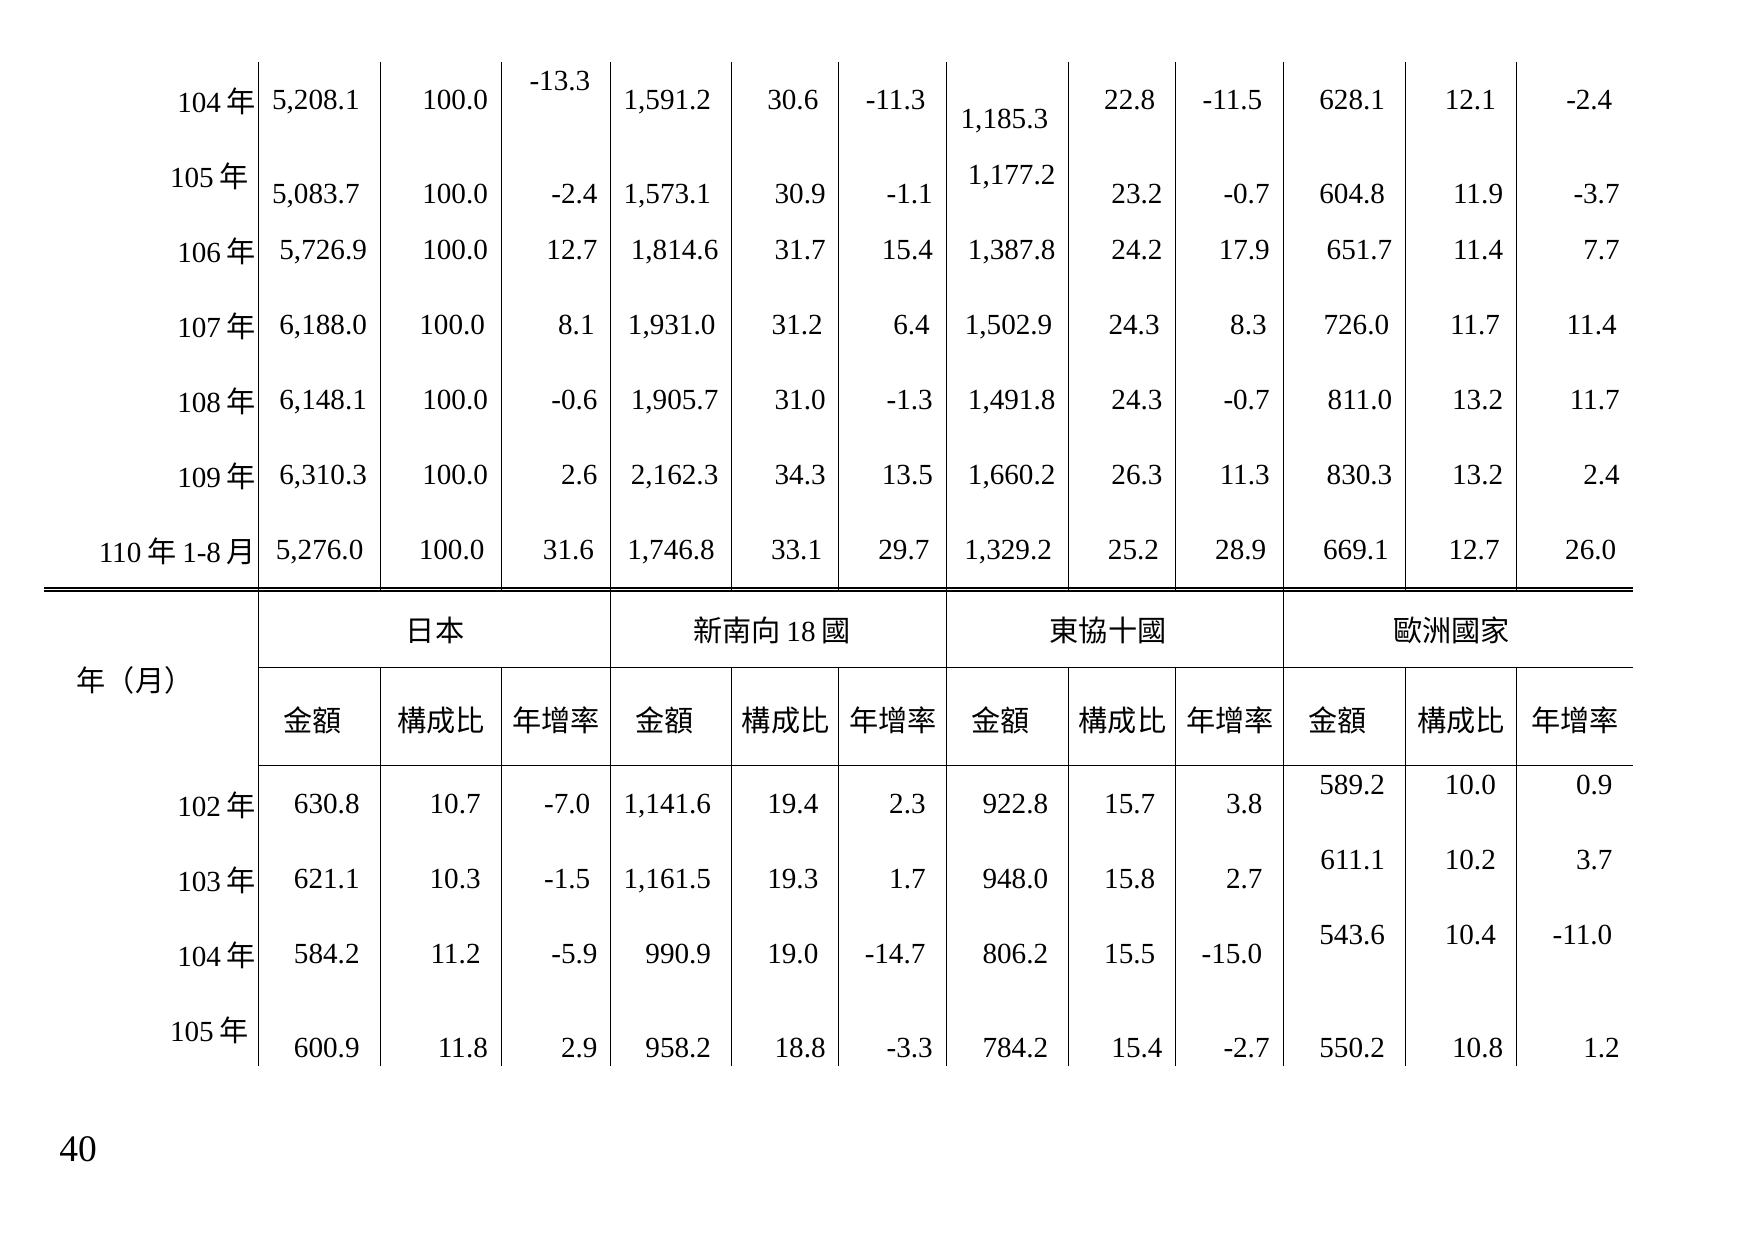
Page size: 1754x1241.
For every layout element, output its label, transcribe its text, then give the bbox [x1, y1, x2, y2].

table_cell 構成比 [732, 668, 838, 765]
table_cell 1,591.2 [611, 62, 731, 137]
table_cell 10.8 [1406, 991, 1516, 1066]
table_cell 104年 [44, 916, 258, 991]
table_cell 6,148.1 [259, 362, 380, 437]
table_cell 604.8 [1284, 137, 1405, 212]
table_cell 年增率 [1517, 668, 1633, 765]
table_cell 948.0 [947, 841, 1068, 916]
table_cell 構成比 [1069, 668, 1175, 765]
table_cell -2.7 [1176, 991, 1283, 1066]
table_cell 5,726.9 [259, 212, 380, 287]
table_cell 669.1 [1284, 512, 1405, 587]
table_cell -1.3 [839, 362, 946, 437]
table_cell 8.3 [1176, 287, 1283, 362]
table_cell 100.0 [381, 512, 501, 587]
table_cell 金額 [259, 668, 380, 765]
table_cell 10.4 [1406, 916, 1516, 991]
table_cell 8.1 [502, 287, 610, 362]
table_cell 2.9 [502, 991, 610, 1066]
table_cell 628.1 [1284, 62, 1405, 137]
table_cell -0.7 [1176, 362, 1283, 437]
table_cell 1,502.9 [947, 287, 1068, 362]
table_cell 28.9 [1176, 512, 1283, 587]
table_cell 構成比 [1406, 668, 1516, 765]
table_cell 5,208.1 [259, 62, 380, 137]
table_cell 1,177.2 [947, 137, 1068, 212]
table_cell 5,276.0 [259, 512, 380, 587]
table_cell 12.7 [1406, 512, 1516, 587]
table_cell 年增率 [1176, 668, 1283, 765]
table_cell 100.0 [381, 137, 501, 212]
table_cell 金額 [611, 668, 731, 765]
table_cell -14.7 [839, 916, 946, 991]
table_cell 1,185.3 [947, 62, 1068, 137]
table_cell 2.4 [1517, 437, 1633, 512]
table_cell 25.2 [1069, 512, 1175, 587]
table_cell 10.7 [381, 766, 501, 841]
table_cell 584.2 [259, 916, 380, 991]
table_cell 33.1 [732, 512, 838, 587]
table_cell 103年 [44, 841, 258, 916]
table_cell 26.0 [1517, 512, 1633, 587]
table_cell 105年 [44, 991, 258, 1066]
table_cell 3.8 [1176, 766, 1283, 841]
table_cell 金額 [1284, 668, 1405, 765]
table_cell -11.3 [839, 62, 946, 137]
table_cell 2.3 [839, 766, 946, 841]
table_cell 611.1 [1284, 841, 1405, 916]
table_cell 2.7 [1176, 841, 1283, 916]
table_cell 12.7 [502, 212, 610, 287]
table_cell 30.9 [732, 137, 838, 212]
table_cell 11.8 [381, 991, 501, 1066]
table_cell 100.0 [381, 437, 501, 512]
table_cell -2.4 [1517, 62, 1633, 137]
table_cell 1,387.8 [947, 212, 1068, 287]
table_cell 7.7 [1517, 212, 1633, 287]
table_cell 31.6 [502, 512, 610, 587]
table_cell 1,573.1 [611, 137, 731, 212]
table_cell 990.9 [611, 916, 731, 991]
table_cell 543.6 [1284, 916, 1405, 991]
table_cell 10.0 [1406, 766, 1516, 841]
table_cell 110年1-8月 [44, 512, 258, 587]
table_cell 13.2 [1406, 362, 1516, 437]
table_cell 109年 [44, 437, 258, 512]
table_cell 24.3 [1069, 362, 1175, 437]
table_cell -3.3 [839, 991, 946, 1066]
table_cell 830.3 [1284, 437, 1405, 512]
table_cell -1.1 [839, 137, 946, 212]
table_cell 24.2 [1069, 212, 1175, 287]
table_cell 12.1 [1406, 62, 1516, 137]
table_cell 106年 [44, 212, 258, 287]
table_cell 726.0 [1284, 287, 1405, 362]
table_cell 東協十國 [947, 592, 1283, 667]
table_cell -11.5 [1176, 62, 1283, 137]
table_cell 600.9 [259, 991, 380, 1066]
table_cell 年（月） [44, 592, 258, 765]
table_cell 31.2 [732, 287, 838, 362]
table_cell 26.3 [1069, 437, 1175, 512]
table_cell 15.4 [839, 212, 946, 287]
table_cell 11.2 [381, 916, 501, 991]
table_cell 922.8 [947, 766, 1068, 841]
table_cell 新南向18國 [611, 592, 946, 667]
table_cell 621.1 [259, 841, 380, 916]
table_cell 6,188.0 [259, 287, 380, 362]
table_cell 1,931.0 [611, 287, 731, 362]
table_cell 23.2 [1069, 137, 1175, 212]
table_cell 806.2 [947, 916, 1068, 991]
table_cell 3.7 [1517, 841, 1633, 916]
table_cell 日本 [259, 592, 610, 667]
table_cell 31.7 [732, 212, 838, 287]
table_cell -5.9 [502, 916, 610, 991]
table_cell 年增率 [502, 668, 610, 765]
table_cell 1.7 [839, 841, 946, 916]
table_cell 1,814.6 [611, 212, 731, 287]
table_cell 11.3 [1176, 437, 1283, 512]
table_cell 24.3 [1069, 287, 1175, 362]
table_cell 15.7 [1069, 766, 1175, 841]
table_cell -3.7 [1517, 137, 1633, 212]
table_cell 0.9 [1517, 766, 1633, 841]
table_cell 1,141.6 [611, 766, 731, 841]
table_cell 811.0 [1284, 362, 1405, 437]
table_cell 108年 [44, 362, 258, 437]
table_cell 15.8 [1069, 841, 1175, 916]
table_cell 1,905.7 [611, 362, 731, 437]
table_cell -2.4 [502, 137, 610, 212]
table_cell 104年 [44, 62, 258, 137]
table_cell 6.4 [839, 287, 946, 362]
table_cell 18.8 [732, 991, 838, 1066]
table_cell -7.0 [502, 766, 610, 841]
table_cell -11.0 [1517, 916, 1633, 991]
table_cell 11.7 [1517, 362, 1633, 437]
table_cell 11.4 [1517, 287, 1633, 362]
table_cell -0.7 [1176, 137, 1283, 212]
table_cell 100.0 [381, 362, 501, 437]
table_cell -13.3 [502, 62, 610, 137]
table_cell 1.2 [1517, 991, 1633, 1066]
table_cell -0.6 [502, 362, 610, 437]
table_cell 13.5 [839, 437, 946, 512]
table_cell 2,162.3 [611, 437, 731, 512]
table_cell 1,746.8 [611, 512, 731, 587]
table_cell 100.0 [381, 212, 501, 287]
table_cell 構成比 [381, 668, 501, 765]
table_cell 5,083.7 [259, 137, 380, 212]
table_cell -15.0 [1176, 916, 1283, 991]
table_cell 19.0 [732, 916, 838, 991]
table_cell 1,660.2 [947, 437, 1068, 512]
table_cell 107年 [44, 287, 258, 362]
table_cell 100.0 [381, 62, 501, 137]
table_cell 19.3 [732, 841, 838, 916]
table_cell 100.0 [381, 287, 501, 362]
table_cell 589.2 [1284, 766, 1405, 841]
table_cell 29.7 [839, 512, 946, 587]
table_cell 11.7 [1406, 287, 1516, 362]
table_cell 15.5 [1069, 916, 1175, 991]
table_cell 11.4 [1406, 212, 1516, 287]
table_cell 34.3 [732, 437, 838, 512]
table_cell -1.5 [502, 841, 610, 916]
table_cell 958.2 [611, 991, 731, 1066]
table_cell 2.6 [502, 437, 610, 512]
table_cell 金額 [947, 668, 1068, 765]
table_cell 550.2 [1284, 991, 1405, 1066]
table_cell 630.8 [259, 766, 380, 841]
table_cell 651.7 [1284, 212, 1405, 287]
table_cell 10.3 [381, 841, 501, 916]
table_cell 1,161.5 [611, 841, 731, 916]
table_cell 13.2 [1406, 437, 1516, 512]
table_cell 年增率 [839, 668, 946, 765]
table_cell 歐洲國家 [1284, 592, 1633, 667]
table_cell 11.9 [1406, 137, 1516, 212]
table_cell 22.8 [1069, 62, 1175, 137]
table_cell 15.4 [1069, 991, 1175, 1066]
table_cell 19.4 [732, 766, 838, 841]
table_cell 31.0 [732, 362, 838, 437]
table_cell 1,329.2 [947, 512, 1068, 587]
table_cell 1,491.8 [947, 362, 1068, 437]
table_cell 6,310.3 [259, 437, 380, 512]
table_cell 105年 [44, 137, 258, 212]
table_cell 102年 [44, 765, 258, 841]
table_cell 10.2 [1406, 841, 1516, 916]
table_cell 784.2 [947, 991, 1068, 1066]
table_cell 30.6 [732, 62, 838, 137]
table_cell 17.9 [1176, 212, 1283, 287]
